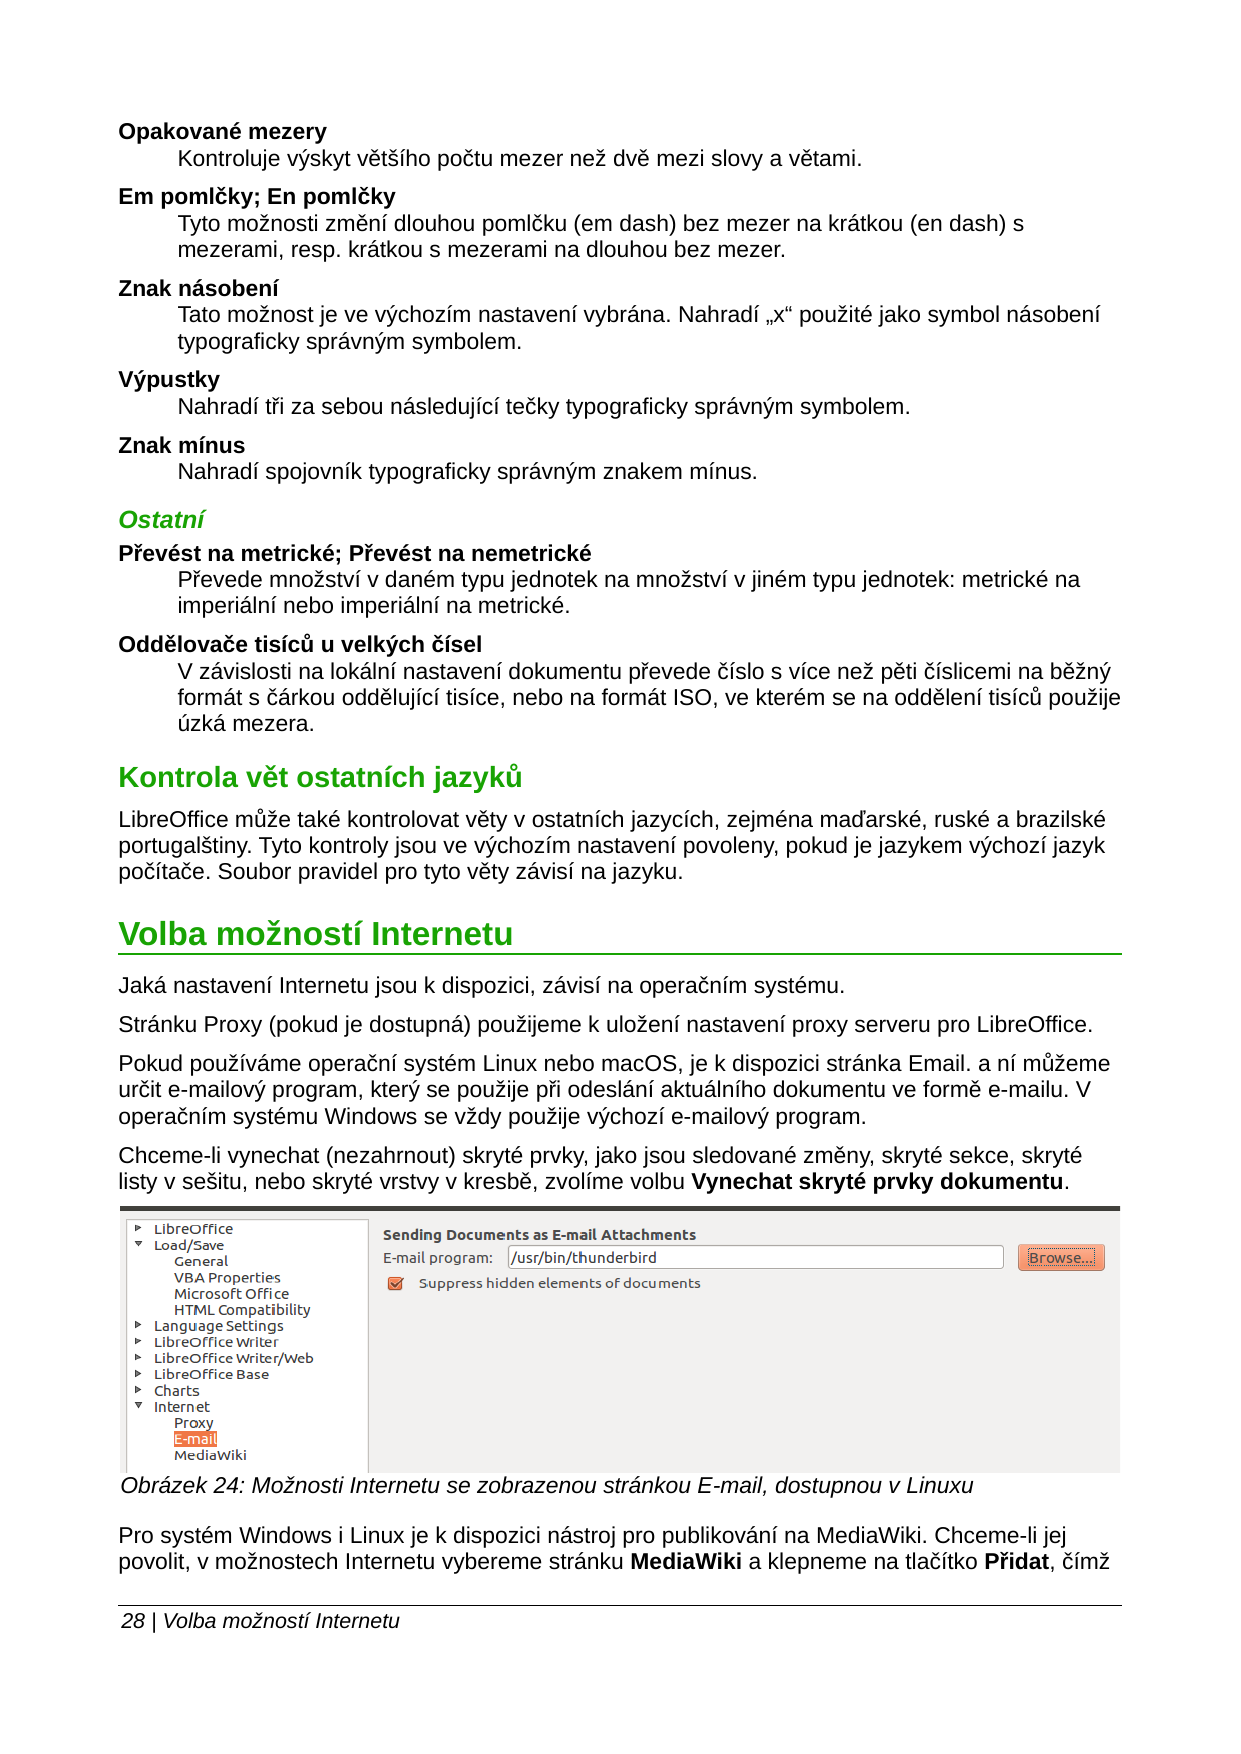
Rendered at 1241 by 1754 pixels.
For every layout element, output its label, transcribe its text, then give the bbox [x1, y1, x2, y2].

subtitle Kontrola vět ostatních jazyků [118, 760, 1122, 794]
text Kontroluje výskyt většího počtu mezer než dvě mezi slovy a větami. [177, 144, 1122, 171]
text Opakované mezery [118, 118, 1122, 144]
picture [120, 1206, 1121, 1473]
text Jaká nastavení Internetu jsou k dispozici, závisí na operačním systému. [118, 972, 1122, 999]
text Tato možnost je ve výchozím nastavení vybrána. Nahradí „x“ použité jako symbol násobení typograficky správným symbolem. [177, 301, 1122, 354]
text Em pomlčky; En pomlčky [118, 183, 1122, 210]
text Výpustky [118, 366, 1122, 393]
text Oddělovače tisíců u velkých čísel [118, 631, 1122, 658]
text Obrázek 24: Možnosti Internetu se zobrazenou stránkou E-mail, dostupnou v Linuxu [120, 1473, 1120, 1499]
text Pro systém Windows i Linux je k dispozici nástroj pro publikování na MediaWiki. Chceme-li jej povolit, v možnostech Internetu vybereme stránku MediaWiki a klepneme na tlačítko Přidat, čímž [118, 1522, 1122, 1574]
text Chceme-li vynechat (nezahrnout) skryté prvky, jako jsou sledované změny, skryté sekce, skryté listy v sešitu, nebo skryté vrstvy v kresbě, zvolíme volbu Vynechat skryté prvky dokumentu. [118, 1142, 1122, 1194]
text V závislosti na lokální nastavení dokumentu převede číslo s více než pěti číslicemi na běžný formát s čárkou oddělující tisíce, nebo na formát ISO, ve kterém se na oddělení tisíců použije úzká mezera. [177, 658, 1122, 737]
text Nahradí spojovník typograficky správným znakem mínus. [177, 458, 1122, 484]
text Převede množství v daném typu jednotek na množství v jiném typu jednotek: metrické na imperiální nebo imperiální na metrické. [177, 566, 1122, 619]
subtitle Ostatní [118, 505, 1122, 534]
subtitle Volba možností Internetu [118, 914, 1122, 953]
text Znak násobení [118, 275, 1122, 301]
text Tyto možnosti změní dlouhou pomlčku (em dash) bez mezer na krátkou (en dash) s mezerami, resp. krátkou s mezerami na dlouhou bez mezer. [177, 210, 1122, 262]
text Převést na metrické; Převést na nemetrické [118, 540, 1122, 566]
text Pokud používáme operační systém Linux nebo macOS, je k dispozici stránka Email. a ní můžeme určit e-mailový program, který se použije při odeslání aktuálního dokumentu ve formě e-mailu. V operačním systému Windows se vždy použije výchozí e-mailový program. [118, 1050, 1122, 1129]
text Nahradí tři za sebou následující tečky typograficky správným symbolem. [177, 393, 1122, 419]
text LibreOffice může také kontrolovat věty v ostatních jazycích, zejména maďarské, ruské a brazilské portugalštiny. Tyto kontroly jsou ve výchozím nastavení povoleny, pokud je jazykem výchozí jazyk počítače. Soubor pravidel pro tyto věty závisí na jazyku. [118, 806, 1122, 885]
text Stránku Proxy (pokud je dostupná) použijeme k uložení nastavení proxy serveru pro LibreOffice. [118, 1011, 1122, 1038]
text Znak mínus [118, 432, 1122, 458]
